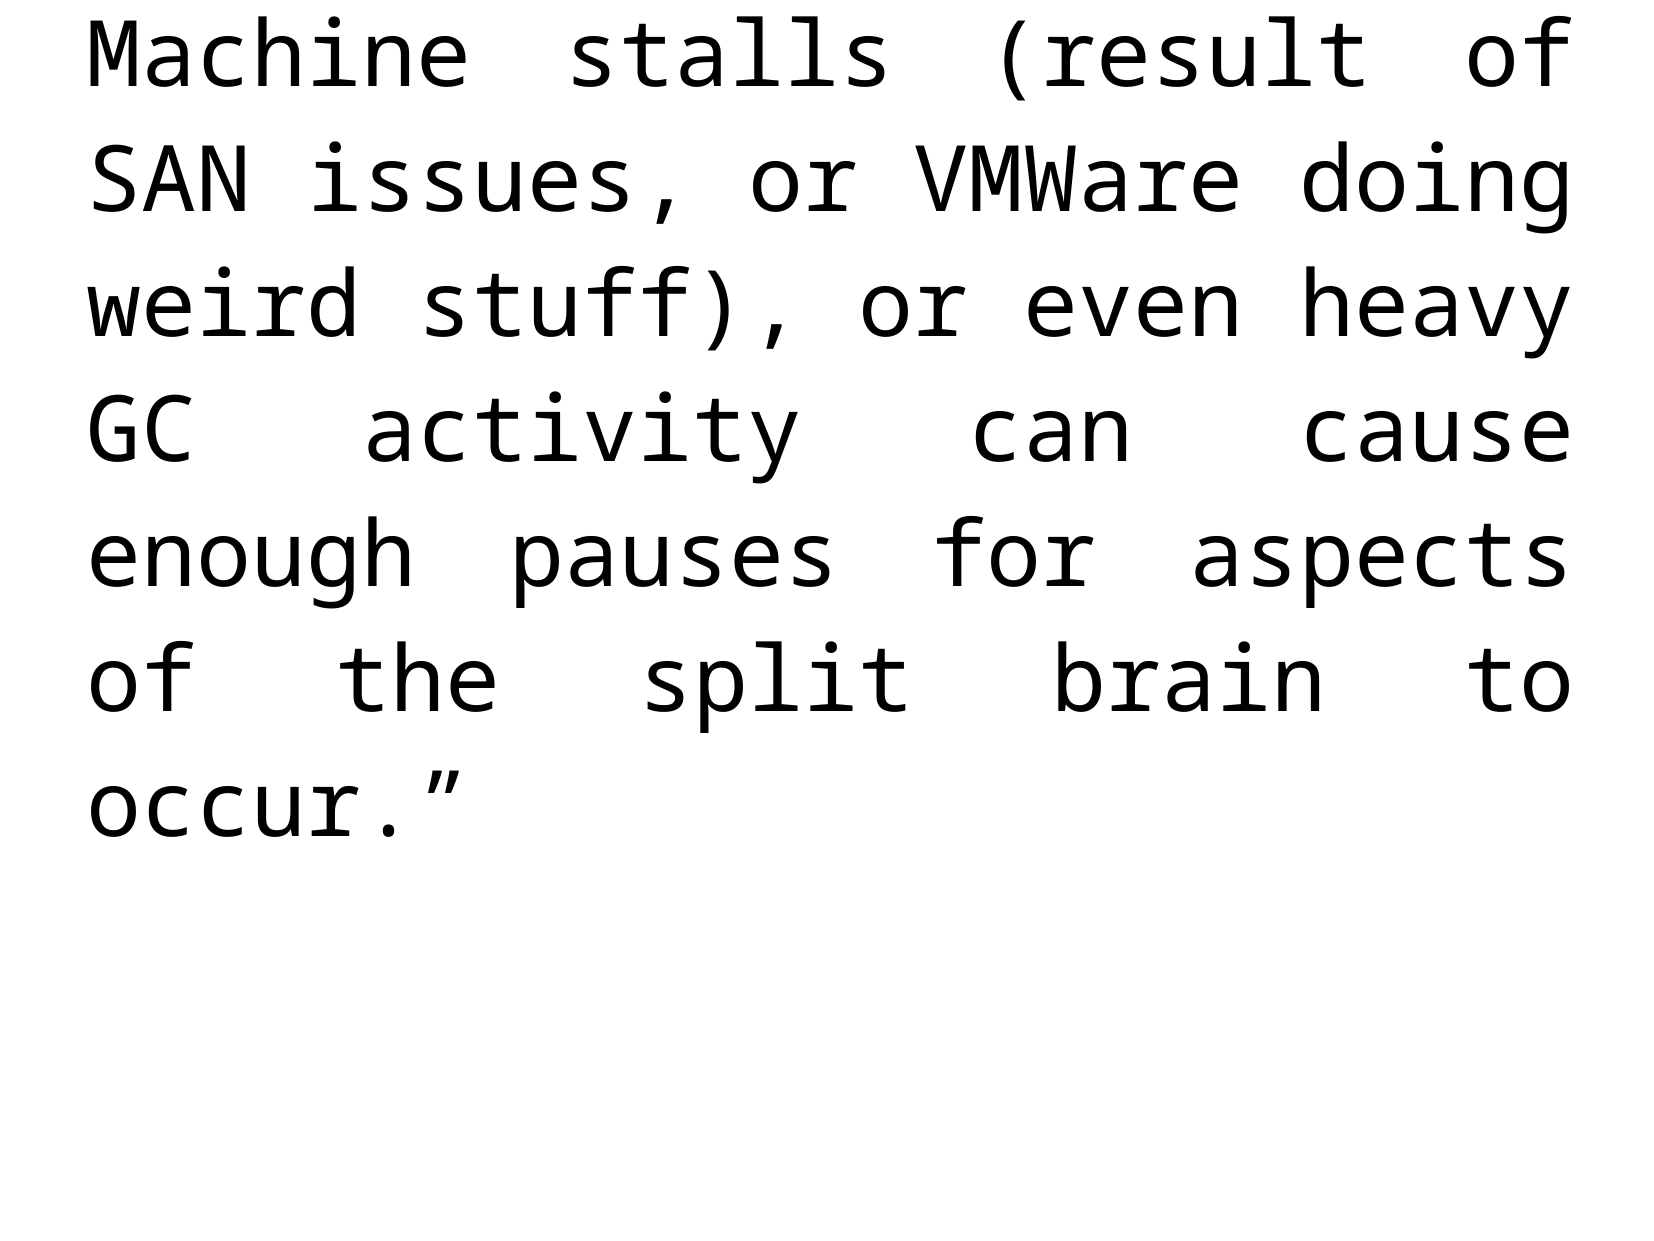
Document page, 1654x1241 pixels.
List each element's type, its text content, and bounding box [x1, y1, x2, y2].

subtitle “We’ve had some bad networking, some Virtual Machine stalls (result of SAN issues, or VMWare doing weird stuff), or even heavy GC activity can cause enough pauses for aspects of the split brain to occur.” --Paul Smith [86, 101, 1576, 1126]
